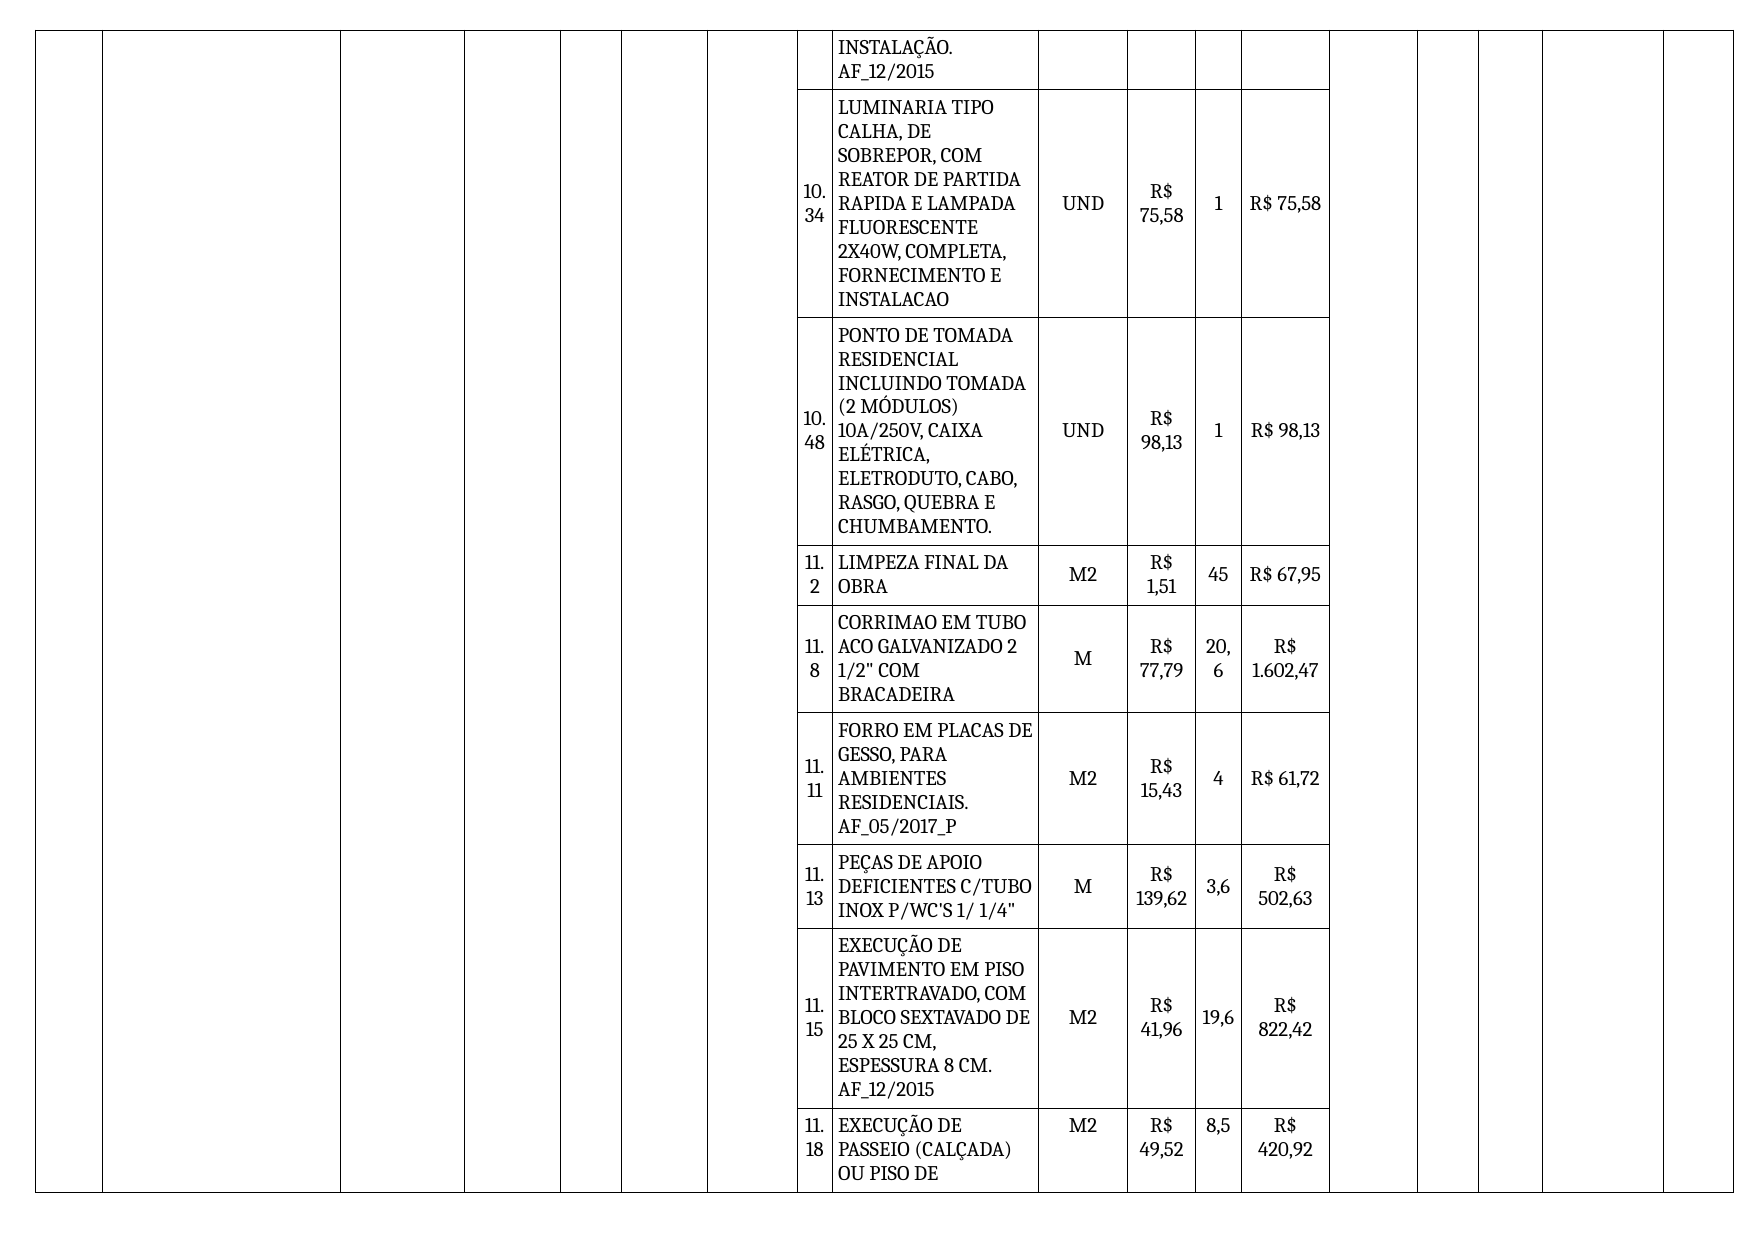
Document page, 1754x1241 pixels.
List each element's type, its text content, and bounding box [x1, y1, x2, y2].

table_cell PEÇAS DE APOIO DEFICIENTES C/TUBO INOX P/WC'S 1/ 1/4" [833, 845, 1038, 928]
table_cell M2 [1039, 929, 1127, 1108]
table_cell 4 [1196, 713, 1241, 844]
table_cell UND [1039, 90, 1127, 317]
table_cell 19,6 [1196, 929, 1241, 1108]
table_cell R$ 139,62 [1128, 845, 1195, 928]
table_cell 10.48 [798, 318, 832, 544]
table_cell R$ 822,42 [1242, 929, 1329, 1108]
table_cell R$ 49,52 [1128, 1109, 1195, 1191]
table_cell EXECUÇÃO DE PAVIMENTO EM PISO INTERTRAVADO, COM BLOCO SEXTAVADO DE 25 X 25 CM, ESPESSURA 8 CM. AF_12/2015 [833, 929, 1038, 1108]
table_cell 11.8 [798, 606, 832, 712]
table_cell [103, 31, 340, 1191]
table_cell 11.18 [798, 1109, 832, 1191]
table_cell R$ 98,13 [1242, 318, 1329, 544]
table_cell [798, 31, 832, 89]
table_cell [1196, 31, 1241, 89]
table_cell CORRIMAO EM TUBO ACO GALVANIZADO 2 1/2" COM BRACADEIRA [833, 606, 1038, 712]
table_cell [465, 31, 560, 1191]
table_cell [1039, 31, 1127, 89]
table_cell 11.15 [798, 929, 832, 1108]
table_cell [1128, 31, 1195, 89]
table_cell R$ 420,92 [1242, 1109, 1329, 1191]
table_cell R$ 67,95 [1242, 546, 1329, 604]
table_cell R$ 77,79 [1128, 606, 1195, 712]
table_cell R$ 1.602,47 [1242, 606, 1329, 712]
table_cell 11.13 [798, 845, 832, 928]
table_cell 10.34 [798, 90, 832, 317]
table_cell [341, 31, 464, 1191]
table_cell M [1039, 845, 1127, 928]
table_cell [1543, 31, 1663, 1191]
table_cell R$ 98,13 [1128, 318, 1195, 544]
table_cell 11.11 [798, 713, 832, 844]
table_cell 1 [1196, 318, 1241, 544]
table_cell R$ 502,63 [1242, 845, 1329, 928]
table_cell 45 [1196, 546, 1241, 604]
table_cell PONTO DE TOMADA RESIDENCIAL INCLUINDO TOMADA (2 MÓDULOS) 10A/250V, CAIXA ELÉTRICA, ELETRODUTO, CABO, RASGO, QUEBRA E CHUMBAMENTO. [833, 318, 1038, 544]
table_cell 11.2 [798, 546, 832, 604]
table_cell 20,6 [1196, 606, 1241, 712]
table_cell M2 [1039, 1109, 1127, 1191]
table_cell INSTALAÇÃO. AF_12/2015 [833, 31, 1038, 89]
table_cell LIMPEZA FINAL DA OBRA [833, 546, 1038, 604]
table_cell 8,5 [1196, 1109, 1241, 1191]
table_cell [1330, 31, 1417, 1191]
table_cell [561, 31, 621, 1191]
table_cell [1479, 31, 1542, 1191]
table_cell [36, 31, 102, 1191]
table_cell EXECUÇÃO DE PASSEIO (CALÇADA) OU PISO DE [833, 1109, 1038, 1191]
table_cell [622, 31, 707, 1191]
table_cell R$ 75,58 [1242, 90, 1329, 317]
table_cell [1242, 31, 1329, 89]
table_cell R$ 61,72 [1242, 713, 1329, 844]
table_cell R$ 15,43 [1128, 713, 1195, 844]
table_cell M2 [1039, 546, 1127, 604]
table_cell R$ 41,96 [1128, 929, 1195, 1108]
table_cell [1664, 31, 1733, 1191]
table_cell FORRO EM PLACAS DE GESSO, PARA AMBIENTES RESIDENCIAIS. AF_05/2017_P [833, 713, 1038, 844]
table_cell UND [1039, 318, 1127, 544]
table_cell [708, 31, 797, 1191]
table_cell R$ 1,51 [1128, 546, 1195, 604]
table_cell R$ 75,58 [1128, 90, 1195, 317]
table_cell M2 [1039, 713, 1127, 844]
table_cell 3,6 [1196, 845, 1241, 928]
table_cell M [1039, 606, 1127, 712]
table_cell 1 [1196, 90, 1241, 317]
table_cell LUMINARIA TIPO CALHA, DE SOBREPOR, COM REATOR DE PARTIDA RAPIDA E LAMPADA FLUORESCENTE 2X40W, COMPLETA, FORNECIMENTO E INSTALACAO [833, 90, 1038, 317]
table_cell [1418, 31, 1478, 1191]
